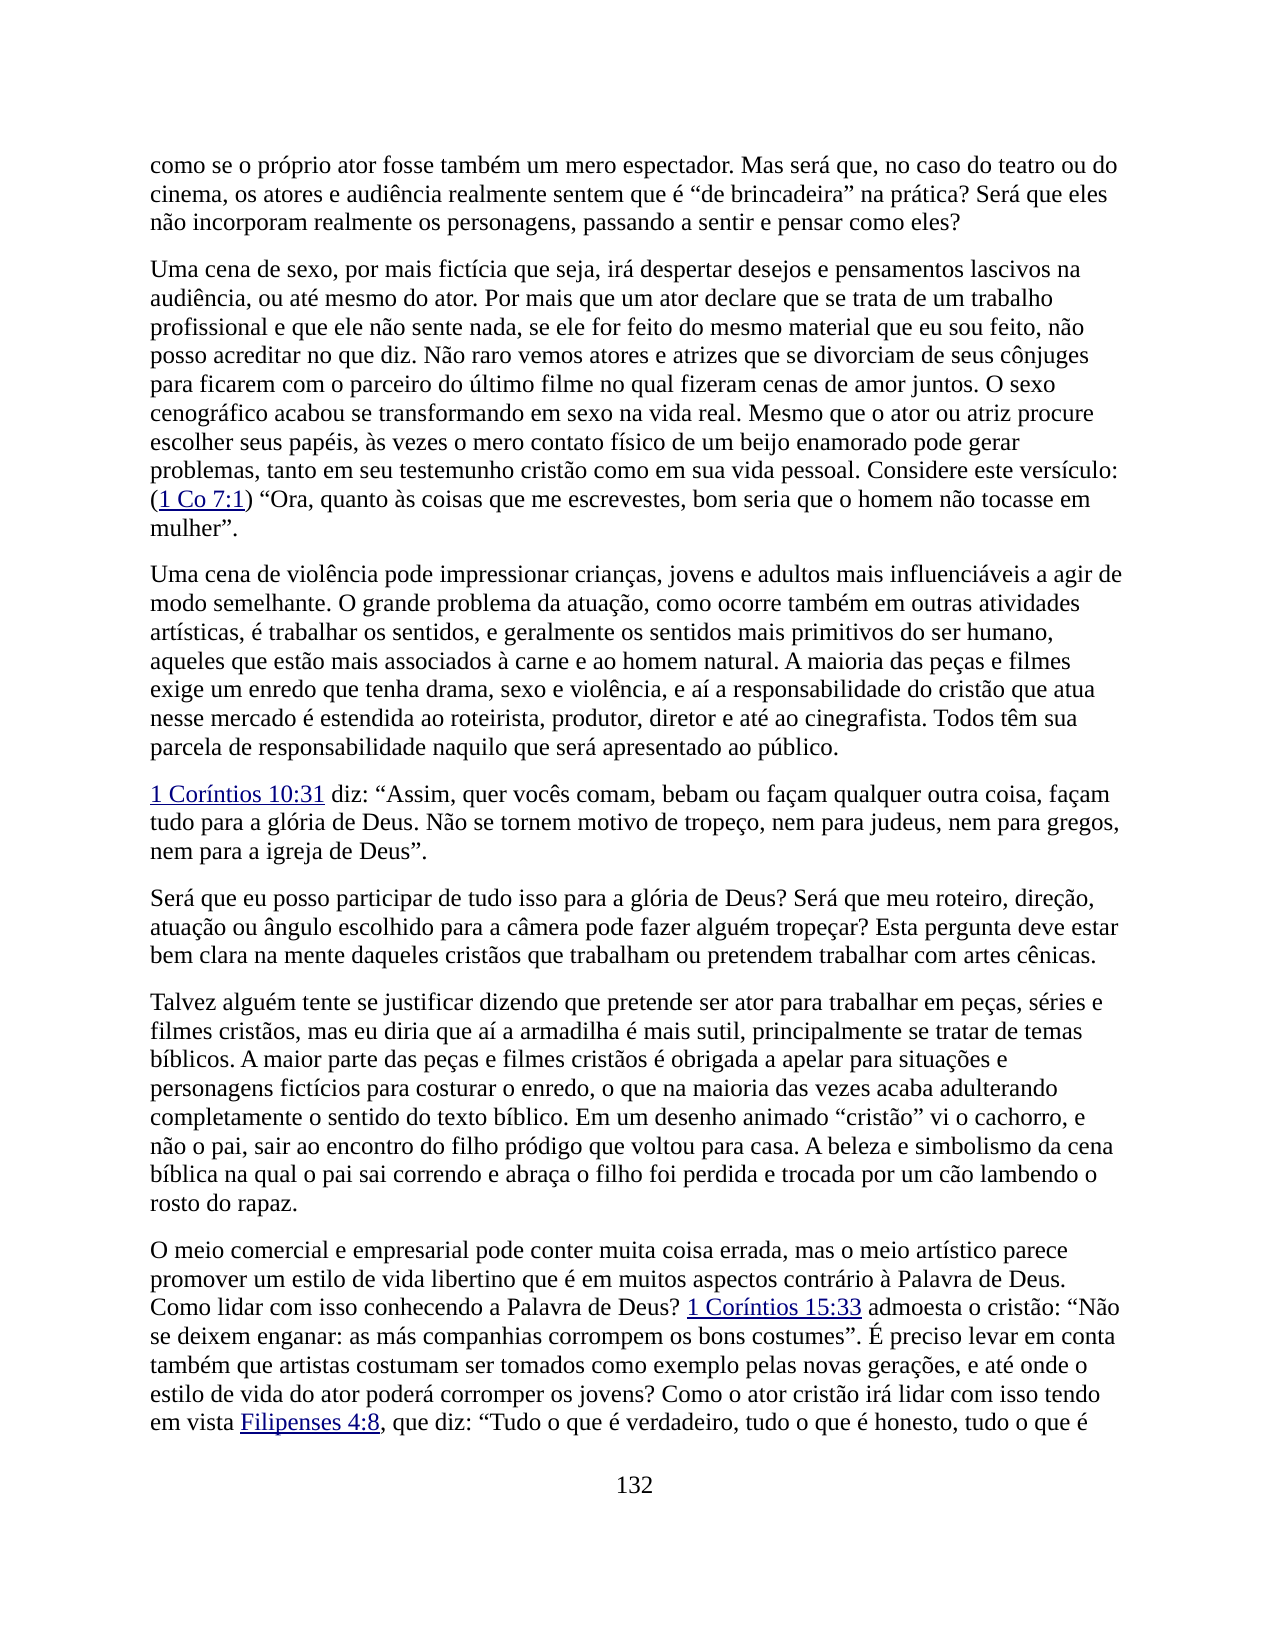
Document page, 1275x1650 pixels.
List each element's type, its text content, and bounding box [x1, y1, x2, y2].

text Uma cena de violência pode impressionar crianças, jovens e adultos mais influenciáveis a agir de modo semelhante. O grande problema da atuação, como ocorre também em outras atividades artísticas, é trabalhar os sentidos, e geralmente os sentidos mais primitivos do ser humano, aqueles que estão mais associados à carne e ao homem natural. A maioria das peças e filmes exige um enredo que tenha drama, sexo e violência, e aí a responsabilidade do cristão que atua nesse mercado é estendida ao roteirista, produtor, diretor e até ao cinegrafista. Todos têm sua parcela de responsabilidade naquilo que será apresentado ao público. [150, 559, 1125, 761]
text Talvez alguém tente se justificar dizendo que pretende ser ator para trabalhar em peças, séries e filmes cristãos, mas eu diria que aí a armadilha é mais sutil, principalmente se tratar de temas bíblicos. A maior parte das peças e filmes cristãos é obrigada a apelar para situações e personagens fictícios para costurar o enredo, o que na maioria das vezes acaba adulterando completamente o sentido do texto bíblico. Em um desenho animado “cristão” vi o cachorro, e não o pai, sair ao encontro do filho pródigo que voltou para casa. A beleza e simbolismo da cena bíblica na qual o pai sai correndo e abraça o filho foi perdida e trocada por um cão lambendo o rosto do rapaz. [150, 987, 1125, 1217]
text como se o próprio ator fosse também um mero espectador. Mas será que, no caso do teatro ou do cinema, os atores e audiência realmente sentem que é “de brincadeira” na prática? Será que eles não incorporam realmente os personagens, passando a sentir e pensar como eles? [150, 150, 1125, 236]
text 1 Coríntios 10:31 diz: “Assim, quer vocês comam, bebam ou façam qualquer outra coisa, façam tudo para a glória de Deus. Não se tornem motivo de tropeço, nem para judeus, nem para gregos, nem para a igreja de Deus”. [150, 779, 1125, 865]
text Uma cena de sexo, por mais fictícia que seja, irá despertar desejos e pensamentos lascivos na audiência, ou até mesmo do ator. Por mais que um ator declare que se trata de um trabalho profissional e que ele não sente nada, se ele for feito do mesmo material que eu sou feito, não posso acreditar no que diz. Não raro vemos atores e atrizes que se divorciam de seus cônjuges para ficarem com o parceiro do último filme no qual fizeram cenas de amor juntos. O sexo cenográfico acabou se transformando em sexo na vida real. Mesmo que o ator ou atriz procure escolher seus papéis, às vezes o mero contato físico de um beijo enamorado pode gerar problemas, tanto em seu testemunho cristão como em sua vida pessoal. Considere este versículo: (1 Co 7:1) “Ora, quanto às coisas que me escrevestes, bom seria que o homem não tocasse em mulher”. [150, 254, 1125, 542]
text Será que eu posso participar de tudo isso para a glória de Deus? Será que meu roteiro, direção, atuação ou ângulo escolhido para a câmera pode fazer alguém tropeçar? Esta pergunta deve estar bem clara na mente daqueles cristãos que trabalham ou pretendem trabalhar com artes cênicas. [150, 883, 1125, 969]
text O meio comercial e empresarial pode conter muita coisa errada, mas o meio artístico parece promover um estilo de vida libertino que é em muitos aspectos contrário à Palavra de Deus. Como lidar com isso conhecendo a Palavra de Deus? 1 Coríntios 15:33 admoesta o cristão: “Não se deixem enganar: as más companhias corrompem os bons costumes”. É preciso levar em conta também que artistas costumam ser tomados como exemplo pelas novas gerações, e até onde o estilo de vida do ator poderá corromper os jovens? Como o ator cristão irá lidar com isso tendo em vista Filipenses 4:8, que diz: “Tudo o que é verdadeiro, tudo o que é honesto, tudo o que é [150, 1235, 1125, 1436]
